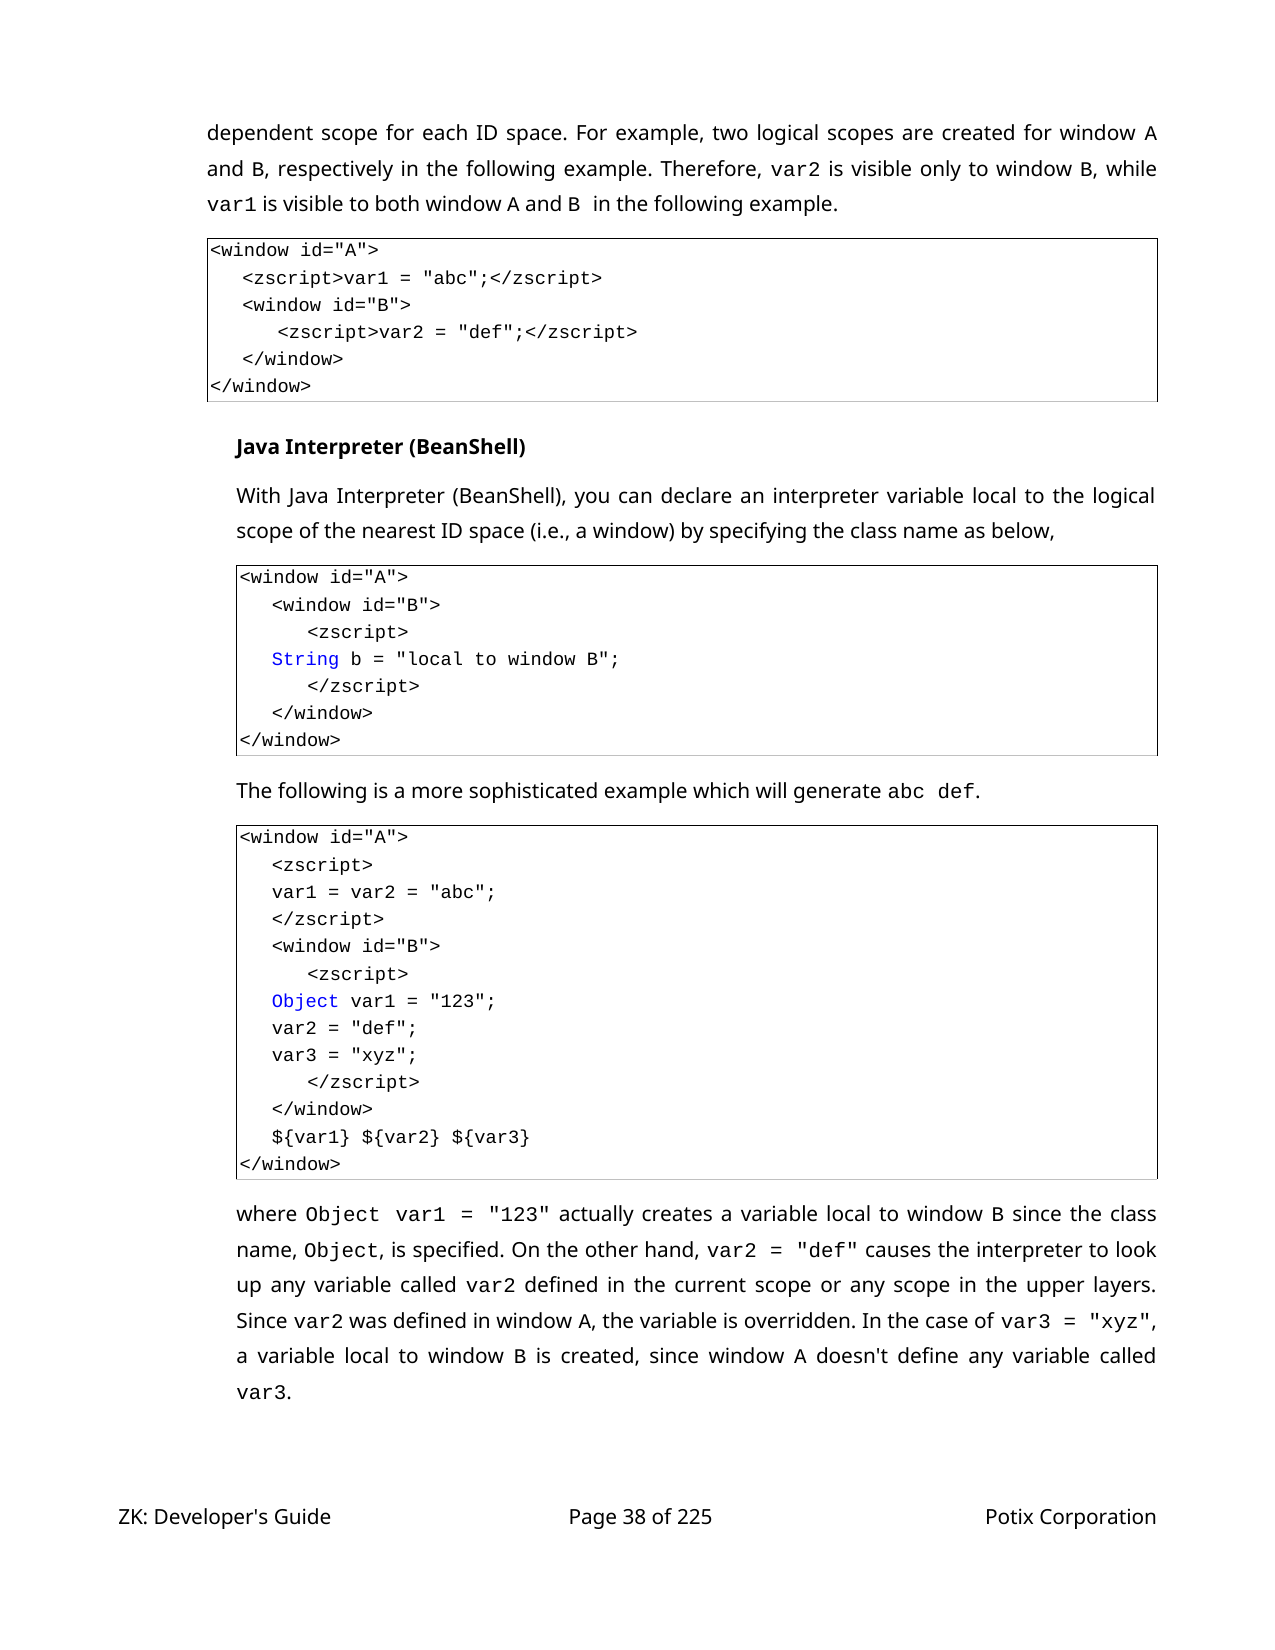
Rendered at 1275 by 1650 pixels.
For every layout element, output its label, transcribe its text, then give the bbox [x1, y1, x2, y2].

text <window id="A"> [237, 566, 1157, 589]
text </zscript> [237, 907, 1157, 931]
text <window id="B"> [208, 293, 1157, 317]
text </window> [237, 701, 1157, 725]
text var2 = "def"; [237, 1016, 1157, 1040]
text <zscript> [237, 619, 1157, 644]
text <window id="A"> [208, 239, 1157, 263]
text With Java Interpreter (BeanShell), you can declare an interpreter variable local to the logical scope of the nearest ID space (i.e., a window) by specifying the class name as below, [236, 481, 1157, 544]
text </window> [208, 347, 1157, 371]
text dependent scope for each ID space. For example, two logical scopes are created for window A and B, respectively in the following example. Therefore, var2 is visible only to window B, while var1 is visible to both window A and B in the following example. [207, 118, 1157, 218]
text </window> [237, 1097, 1157, 1122]
text <zscript>var2 = "def";</zscript> [208, 320, 1157, 344]
text <window id="B"> [237, 592, 1157, 617]
text var3 = "xyz"; [237, 1043, 1157, 1067]
text var1 = var2 = "abc"; [237, 880, 1157, 904]
text </window> [208, 374, 1157, 401]
text </window> [237, 1152, 1157, 1179]
text <zscript>var1 = "abc";</zscript> [208, 266, 1157, 290]
text <zscript> [237, 853, 1157, 877]
text where Object var1 = "123" actually creates a variable local to window B since the class name, Object, is specified. On the other hand, var2 = "def" causes the interpreter to look up any variable called var2 defined in the current scope or any scope in the upper layers. Since var2 was defined in window A, the variable is overridden. In the case of var3 = "xyz", a variable local to window B is created, since window A doesn't define any variable called var3. [236, 1199, 1157, 1406]
text The following is a more sophisticated example which will generate abc def. [236, 776, 1157, 805]
text </window> [237, 728, 1157, 755]
text </zscript> [237, 1070, 1157, 1094]
text <window id="A"> [237, 826, 1157, 850]
text String b = "local to window B"; [237, 647, 1157, 671]
text Object var1 = "123"; [237, 988, 1157, 1013]
text </zscript> [237, 674, 1157, 698]
text ${var1} ${var2} ${var3} [237, 1124, 1157, 1149]
text <zscript> [237, 961, 1157, 986]
text <window id="B"> [237, 934, 1157, 958]
subtitle Java Interpreter (BeanShell) [236, 432, 1157, 461]
